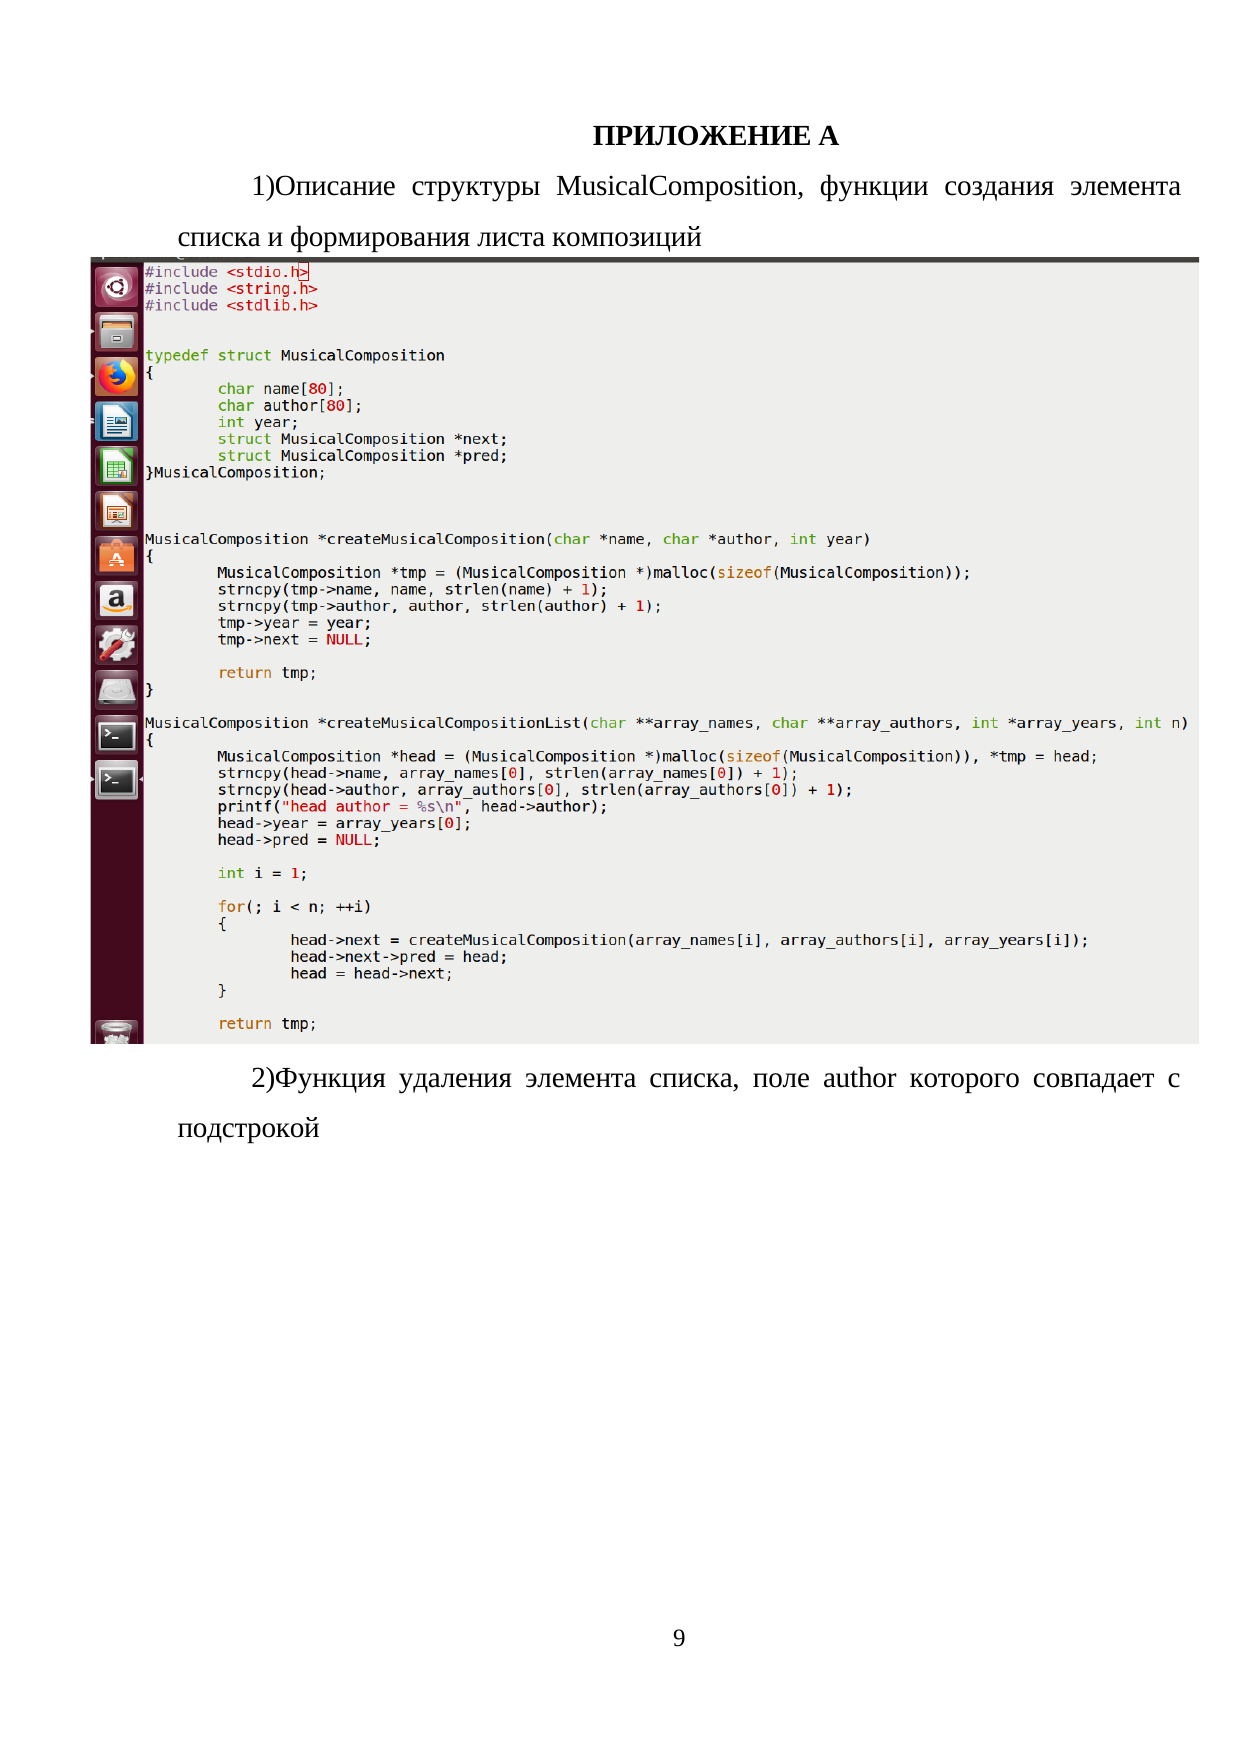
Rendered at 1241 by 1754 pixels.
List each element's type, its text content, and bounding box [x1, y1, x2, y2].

text 2)Функция удаления элемента списка, поле author которого совпадает с подстрокой [177, 887, 1181, 1144]
text ПРИЛОЖЕНИЕ А [177, 118, 1181, 152]
text 1)Описание структуры MusicalComposition, функции создания элемента списка и формирования листа композиций [177, 168, 1181, 252]
